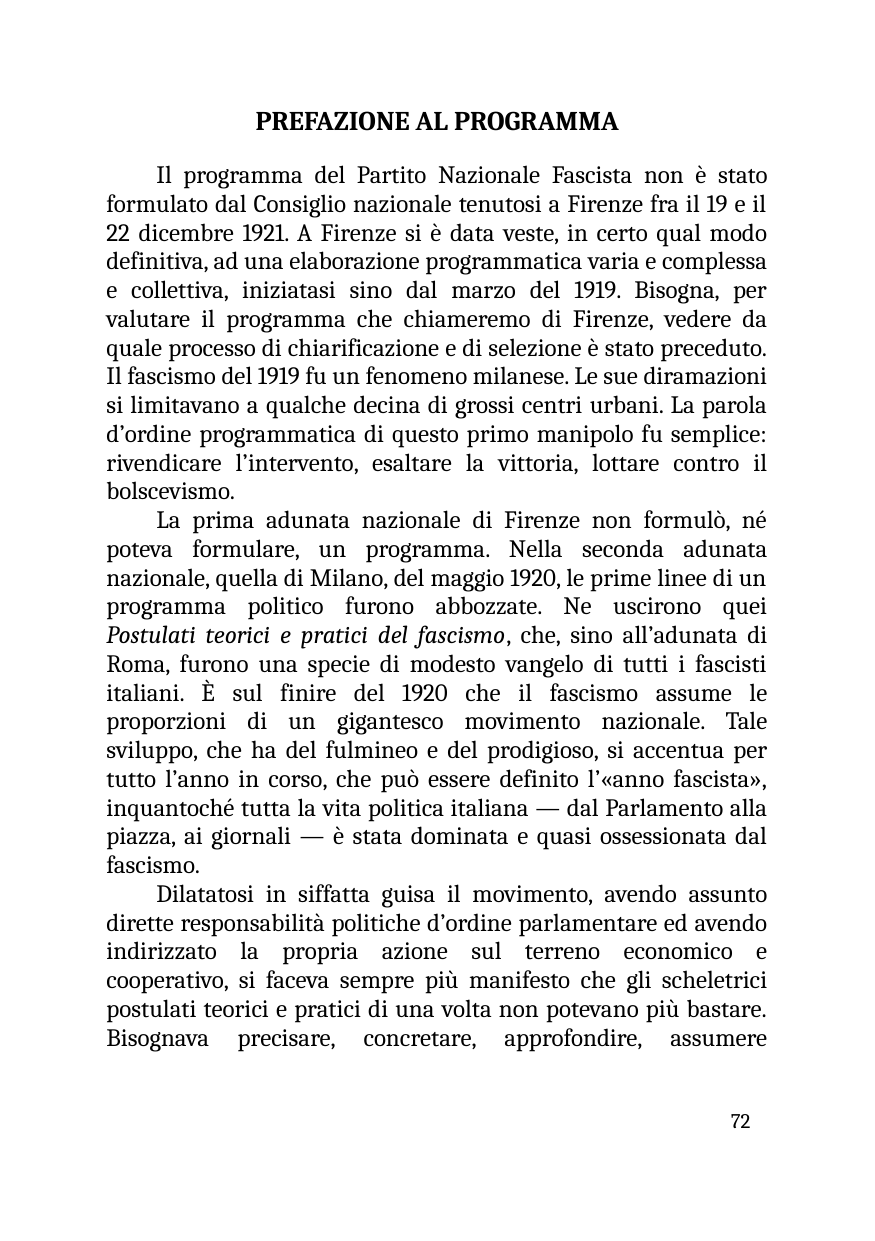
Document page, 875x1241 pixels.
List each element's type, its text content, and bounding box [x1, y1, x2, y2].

text La prima adunata nazionale di Firenze non formulò, né poteva formulare, un programma. Nella seconda adunata nazionale, quella di Milano, del maggio 1920, le prime linee di un programma politico furono abbozzate. Ne uscirono quei Postulati teorici e pratici del fascismo, che, sino all’adunata di Roma, furono una specie di modesto vangelo di tutti i fascisti italiani. È sul finire del 1920 che il fascismo assume le proporzioni di un gigantesco movimento nazionale. Tale sviluppo, che ha del fulmineo e del prodigioso, si accentua per tutto l’anno in corso, che può essere definito l’«anno fascista», inquantoché tutta la vita politica italiana — dal Parlamento alla piazza, ai giornali — è stata dominata e quasi ossessionata dal fascismo. [106, 506, 768, 880]
text Il programma del Partito Nazionale Fascista non è stato formulato dal Consiglio nazionale tenutosi a Firenze fra il 19 e il 22 dicembre 1921. A Firenze si è data veste, in certo qual modo definitiva, ad una elaborazione programmatica varia e complessa e collettiva, iniziatasi sino dal marzo del 1919. Bisogna, per valutare il programma che chiameremo di Firenze, vedere da quale processo di chiarificazione e di selezione è stato preceduto. Il fascismo del 1919 fu un fenomeno milanese. Le sue diramazioni si limitavano a qualche decina di grossi centri urbani. La parola d’ordine programmatica di questo primo manipolo fu semplice: rivendicare l’intervento, esaltare la vittoria, lottare contro il bolscevismo. [106, 161, 768, 506]
subtitle PREFAZIONE AL PROGRAMMA [106, 106, 768, 137]
text Dilatatosi in siffatta guisa il movimento, avendo assunto dirette responsabilità politiche d’ordine parlamentare ed avendo indirizzato la propria azione sul terreno economico e cooperativo, si faceva sempre più manifesto che gli scheletrici postulati teorici e pratici di una volta non potevano più bastare. Bisognava precisare, concretare, approfondire, assumere [106, 880, 768, 1052]
